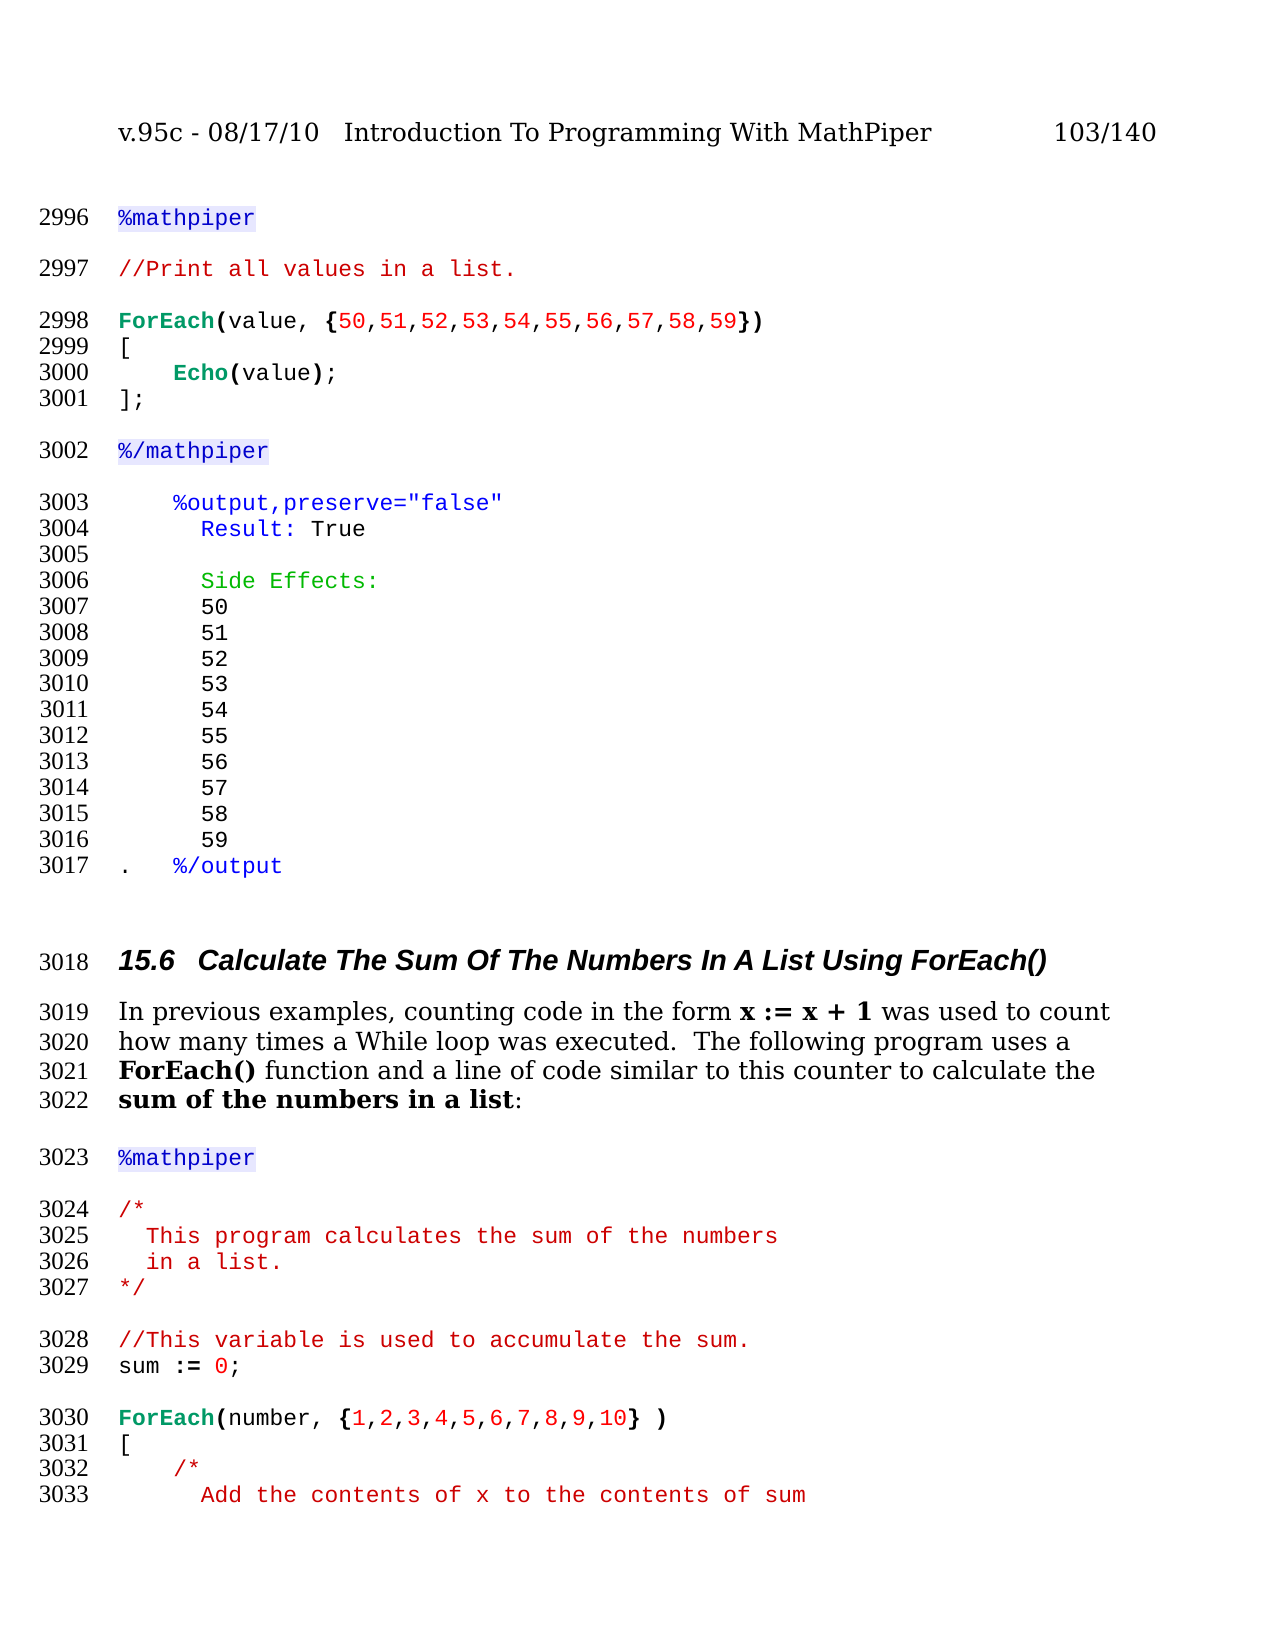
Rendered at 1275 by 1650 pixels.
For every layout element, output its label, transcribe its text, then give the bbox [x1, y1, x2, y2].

text 50 [118, 595, 1157, 621]
text ]; [118, 387, 1157, 413]
text Result: True [118, 517, 1157, 543]
text 55 [118, 725, 1157, 751]
text Add the contents of x to the contents of sum [118, 1484, 1157, 1510]
text Echo(value); [118, 362, 1157, 387]
text ForEach(number, {1,2,3,4,5,6,7,8,9,10} ) [118, 1406, 1157, 1432]
text 57 [118, 777, 1157, 802]
text 52 [118, 647, 1157, 673]
text [ [118, 336, 1157, 362]
text sum := 0; [118, 1354, 1157, 1380]
text 56 [118, 751, 1157, 777]
text %mathpiper [118, 1147, 1157, 1172]
text */ [118, 1276, 1157, 1302]
text in a list. [118, 1250, 1157, 1276]
text 58 [118, 802, 1157, 828]
text Side Effects: [118, 569, 1157, 595]
text 54 [118, 699, 1157, 725]
text [ [118, 1432, 1157, 1458]
text 51 [118, 621, 1157, 647]
text 53 [118, 673, 1157, 699]
text This program calculates the sum of the numbers [118, 1224, 1157, 1250]
subtitle Calculate The Sum Of The Numbers In A List Using ForEach() [118, 943, 1157, 976]
text /* [118, 1458, 1157, 1484]
text %mathpiper [118, 206, 1157, 232]
text In previous examples, counting code in the form x := x + 1 was used to count how many times a While loop was executed. The following program uses a ForEach() function and a line of code similar to this counter to calculate the sum of the numbers in a list: [118, 997, 1157, 1114]
text 59 [118, 828, 1157, 854]
text /* [118, 1198, 1157, 1224]
text %/mathpiper [118, 439, 1157, 465]
text %output,preserve="false" [118, 491, 1157, 517]
text ForEach(value, {50,51,52,53,54,55,56,57,58,59}) [118, 310, 1157, 336]
text . %/output [118, 854, 1157, 880]
text //Print all values in a list. [118, 258, 1157, 284]
text //This variable is used to accumulate the sum. [118, 1328, 1157, 1354]
